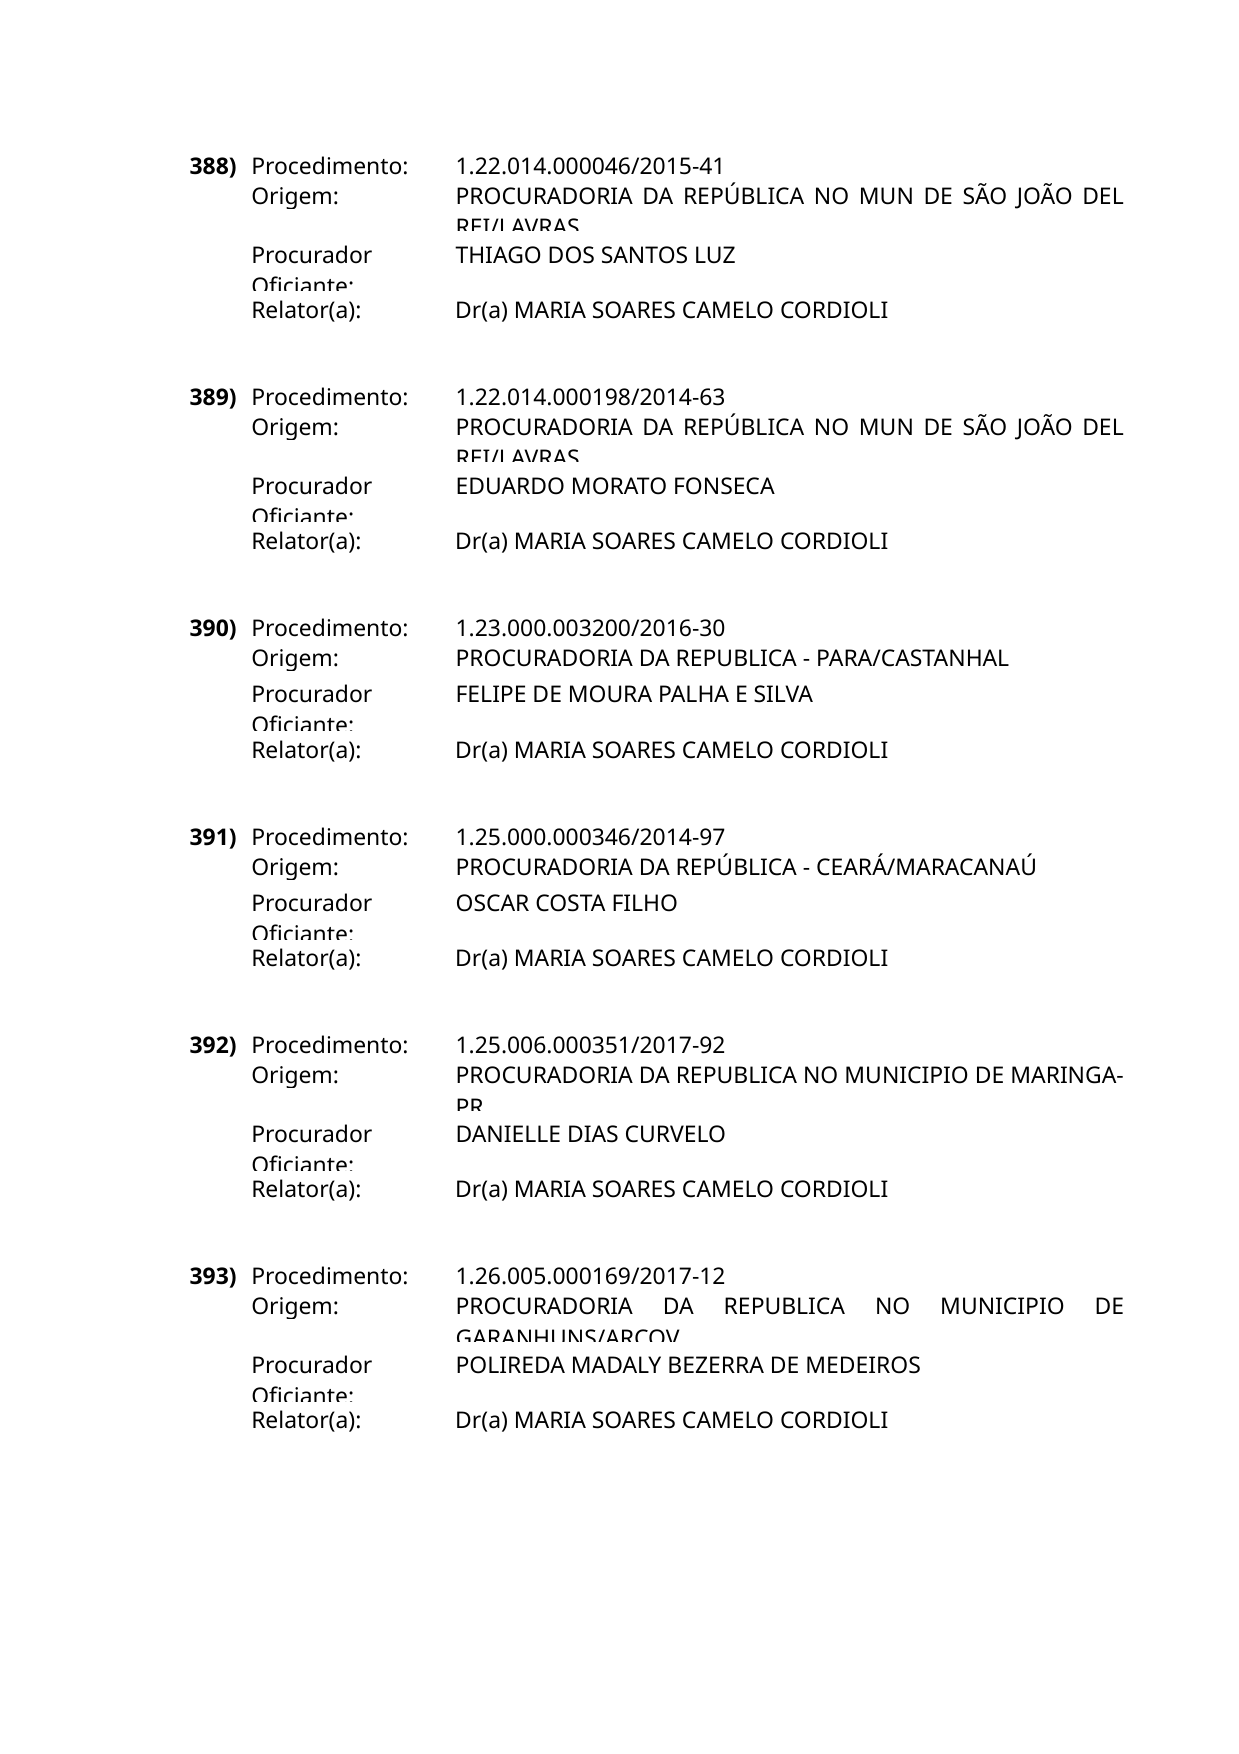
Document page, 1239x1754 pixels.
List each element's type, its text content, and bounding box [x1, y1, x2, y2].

table_cell 1.25.000.000346/2014-97 [455, 821, 1124, 849]
table_cell [189, 1173, 251, 1203]
table_cell [251, 671, 455, 678]
table_cell [1125, 642, 1239, 671]
table_cell [0, 1319, 189, 1341]
table_cell [189, 1059, 251, 1088]
table_cell [189, 887, 251, 938]
table_cell Procedimento: [251, 150, 455, 178]
table_cell [189, 231, 251, 238]
table_cell [189, 324, 251, 381]
table_cell [0, 470, 189, 521]
table_cell Procurador Oficiante: [251, 1118, 455, 1170]
table_cell [189, 1290, 251, 1319]
table_cell [251, 1319, 455, 1341]
table_cell [455, 231, 1124, 238]
table_cell [0, 972, 189, 1029]
table_cell [189, 1118, 251, 1169]
table_cell [1125, 440, 1239, 462]
table_header Dr(a) MARIA SOARES CAMELO CORDIOLI [455, 1173, 1122, 1202]
table_cell [0, 1290, 189, 1319]
table_cell [0, 150, 189, 178]
table_cell [189, 411, 251, 439]
table_cell FELIPE DE MOURA PALHA E SILVA [455, 678, 1124, 729]
table_cell [189, 239, 251, 289]
table_cell [1125, 942, 1239, 972]
table_cell [0, 239, 189, 289]
table_cell [189, 972, 251, 1029]
table_cell 1.22.014.000198/2014-63 [455, 381, 1124, 409]
table_header Dr(a) MARIA SOARES CAMELO CORDIOLI [455, 942, 1122, 971]
table_cell [1125, 411, 1239, 439]
table_cell [189, 1404, 251, 1434]
table_cell [1125, 851, 1239, 879]
table_cell [251, 555, 455, 612]
table_cell [0, 1118, 189, 1169]
table_cell PROCURADORIA DA REPÚBLICA NO MUN DE SÃO JOÃO DEL REI/LAVRAS [455, 411, 1124, 462]
table_cell [455, 879, 1124, 887]
table_cell [189, 555, 251, 612]
table_cell Procurador Oficiante: [251, 470, 455, 522]
table_cell PROCURADORIA DA REPUBLICA - PARA/CASTANHAL [455, 642, 1124, 671]
table_header Relator(a): [251, 1404, 455, 1433]
table_cell [189, 462, 251, 469]
table_cell [189, 294, 251, 324]
table_header Relator(a): [251, 1173, 455, 1202]
table_header [251, 0, 455, 150]
table_cell [0, 381, 189, 409]
table_cell [189, 1203, 251, 1260]
table_cell [0, 294, 189, 324]
table_cell [1125, 887, 1239, 938]
table_cell [455, 1110, 1124, 1118]
table_cell [1125, 470, 1239, 521]
table_cell [1125, 764, 1239, 821]
table_cell [1125, 879, 1239, 887]
table_cell [251, 324, 455, 381]
table_cell [1125, 1118, 1239, 1169]
table_cell [0, 734, 189, 764]
table_cell PROCURADORIA DA REPÚBLICA NO MUN DE SÃO JOÃO DEL REI/LAVRAS [455, 180, 1124, 231]
table_cell [251, 764, 455, 821]
table_cell [251, 231, 455, 238]
table_cell THIAGO DOS SANTOS LUZ [455, 239, 1124, 289]
table_cell Origem: [251, 180, 455, 208]
table_cell [1125, 555, 1239, 612]
table_header Relator(a): [251, 294, 455, 323]
table_cell [1125, 1203, 1239, 1260]
table_cell OSCAR COSTA FILHO [455, 887, 1124, 938]
table_cell [251, 1110, 455, 1118]
table_cell Origem: [251, 642, 455, 671]
table_cell [0, 879, 189, 887]
table_cell [189, 209, 251, 231]
table_cell [251, 209, 455, 231]
table_cell Procedimento: [251, 381, 455, 409]
table_cell [189, 1088, 251, 1110]
table_cell 393) [189, 1260, 251, 1289]
table_cell [0, 411, 189, 439]
table_cell [189, 1349, 251, 1400]
table_cell [251, 879, 455, 887]
table_cell [0, 1404, 189, 1434]
table_cell [251, 972, 455, 1029]
table_cell [0, 678, 189, 729]
table_cell [0, 1088, 189, 1110]
table_cell [1125, 612, 1239, 641]
table_cell [1125, 734, 1239, 764]
table_cell [1125, 1088, 1239, 1110]
table_cell [0, 821, 189, 849]
table_cell Origem: [251, 1290, 455, 1319]
table_header [455, 0, 1124, 150]
table_cell [0, 440, 189, 462]
table_cell [455, 555, 1124, 612]
table_cell [1125, 1341, 1239, 1349]
table_cell 392) [189, 1029, 251, 1058]
table_cell [1125, 671, 1239, 678]
table_cell DANIELLE DIAS CURVELO [455, 1118, 1124, 1169]
table_cell [1125, 525, 1239, 555]
table_cell [0, 231, 189, 238]
table_cell [0, 1029, 189, 1058]
table_cell [1125, 1319, 1239, 1341]
table_cell [0, 942, 189, 972]
table_cell [1125, 324, 1239, 381]
table_cell [0, 1341, 189, 1349]
table_cell Procedimento: [251, 612, 455, 641]
table_cell [1125, 462, 1239, 469]
table_cell [0, 851, 189, 879]
table_cell 1.23.000.003200/2016-30 [455, 612, 1124, 641]
table_cell Procedimento: [251, 1260, 455, 1289]
table_cell Procurador Oficiante: [251, 887, 455, 939]
table_cell [1125, 821, 1239, 849]
table_header Relator(a): [251, 525, 455, 554]
table_cell [0, 642, 189, 671]
table_cell Procurador Oficiante: [251, 1349, 455, 1401]
table_cell [1125, 150, 1239, 178]
table_cell [251, 440, 455, 462]
table_cell 1.25.006.000351/2017-92 [455, 1029, 1124, 1058]
table_header [0, 0, 189, 150]
table_cell PROCURADORIA DA REPUBLICA NO MUNICIPIO DE GARANHUNS/ARCOV. [455, 1290, 1124, 1341]
table_cell [0, 887, 189, 938]
table_cell [1125, 1290, 1239, 1319]
table_cell [455, 671, 1124, 678]
table_cell [0, 462, 189, 469]
table_cell [0, 324, 189, 381]
table_cell [455, 462, 1124, 469]
table_cell [0, 209, 189, 231]
table_cell Origem: [251, 1059, 455, 1088]
table_cell [0, 1260, 189, 1289]
table_cell [251, 462, 455, 469]
table_cell 389) [189, 381, 251, 409]
table_cell [0, 1173, 189, 1203]
table_cell [0, 764, 189, 821]
table_cell [251, 1088, 455, 1110]
table_header Dr(a) MARIA SOARES CAMELO CORDIOLI [455, 734, 1122, 762]
table_cell [0, 671, 189, 678]
table_cell Procurador Oficiante: [251, 239, 455, 291]
table_cell [1125, 1059, 1239, 1088]
table_cell EDUARDO MORATO FONSECA [455, 470, 1124, 521]
table_cell 388) [189, 150, 251, 178]
table_cell [189, 764, 251, 821]
table_cell PROCURADORIA DA REPUBLICA NO MUNICIPIO DE MARINGA-PR [455, 1059, 1124, 1110]
table_header Dr(a) MARIA SOARES CAMELO CORDIOLI [455, 294, 1122, 323]
table_cell [455, 1341, 1124, 1349]
table_cell Origem: [251, 411, 455, 439]
table_cell [0, 1059, 189, 1088]
table_cell [189, 734, 251, 764]
table_cell [455, 972, 1124, 1029]
table_cell [455, 1203, 1124, 1260]
table_cell [0, 555, 189, 612]
table_cell [1125, 972, 1239, 1029]
table_cell [1125, 209, 1239, 231]
table_cell [455, 764, 1124, 821]
table_cell Procedimento: [251, 1029, 455, 1058]
table_header [1125, 0, 1239, 150]
table_cell [1125, 381, 1239, 409]
table_cell [1125, 239, 1239, 289]
table_cell 390) [189, 612, 251, 641]
table_cell [0, 1349, 189, 1400]
table_cell Procedimento: [251, 821, 455, 849]
table_cell [1125, 1349, 1239, 1400]
table_header Relator(a): [251, 734, 455, 762]
table_cell PROCURADORIA DA REPÚBLICA - CEARÁ/MARACANAÚ [455, 851, 1124, 879]
table_cell [1125, 1260, 1239, 1289]
table_cell [1125, 1404, 1239, 1434]
table_cell [189, 678, 251, 729]
table_cell [189, 440, 251, 462]
table_cell Origem: [251, 851, 455, 879]
table_cell [0, 1203, 189, 1260]
table_cell [455, 324, 1124, 381]
table_cell [1125, 231, 1239, 238]
table_cell 1.22.014.000046/2015-41 [455, 150, 1124, 178]
table_cell [0, 612, 189, 641]
table_header Dr(a) MARIA SOARES CAMELO CORDIOLI [455, 525, 1122, 554]
table_cell [189, 642, 251, 671]
table_cell [1125, 678, 1239, 729]
table_cell [0, 525, 189, 555]
table_cell [189, 470, 251, 521]
table_cell 1.26.005.000169/2017-12 [455, 1260, 1124, 1289]
table_cell Procurador Oficiante: [251, 678, 455, 731]
table_cell [189, 942, 251, 972]
table_cell [1125, 1029, 1239, 1058]
table_cell [189, 180, 251, 208]
table_cell POLIREDA MADALY BEZERRA DE MEDEIROS [455, 1349, 1124, 1400]
table_cell [189, 525, 251, 555]
table_header [189, 0, 251, 150]
table_cell 391) [189, 821, 251, 849]
table_cell [251, 1341, 455, 1349]
table_cell [189, 1319, 251, 1341]
table_cell [251, 1203, 455, 1260]
table_cell [1125, 294, 1239, 324]
table_cell [1125, 1110, 1239, 1118]
table_cell [0, 1110, 189, 1118]
table_cell [0, 180, 189, 208]
table_cell [1125, 180, 1239, 208]
table_cell [189, 1110, 251, 1118]
table_header Dr(a) MARIA SOARES CAMELO CORDIOLI [455, 1404, 1122, 1433]
table_cell [189, 671, 251, 678]
table_header Relator(a): [251, 942, 455, 971]
table_cell [189, 879, 251, 887]
table_cell [1125, 1173, 1239, 1203]
table_cell [189, 851, 251, 879]
table_cell [189, 1341, 251, 1349]
